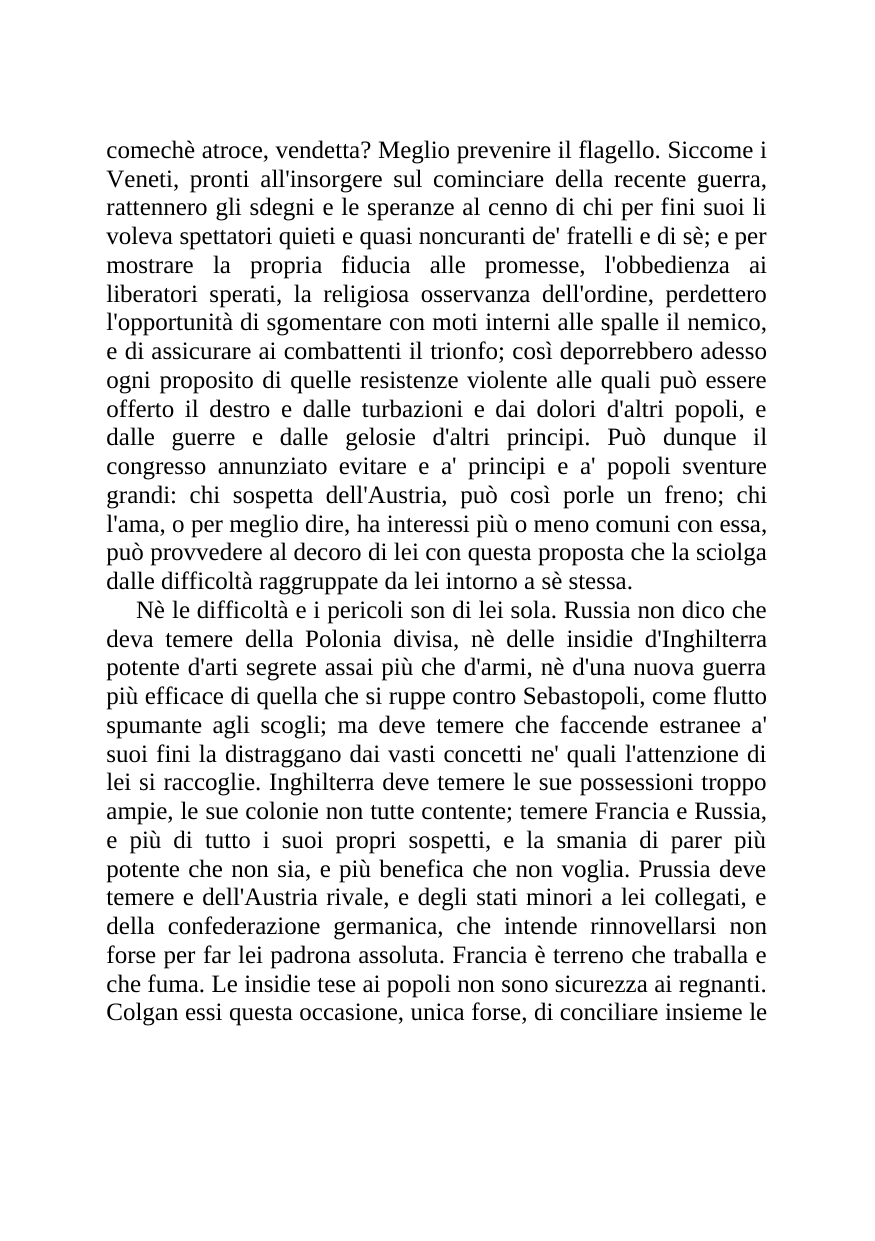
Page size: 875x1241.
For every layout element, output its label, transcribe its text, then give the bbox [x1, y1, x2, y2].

text comechè atroce, vendetta? Meglio prevenire il flagello. Siccome i Veneti, pronti all'insorgere sul cominciare della recente guerra, rattennero gli sdegni e le speranze al cenno di chi per fini suoi li voleva spettatori quieti e quasi noncuranti de' fratelli e di sè; e per mostrare la propria fiducia alle promesse, l'obbedienza ai liberatori sperati, la religiosa osservanza dell'ordine, perdettero l'opportunità di sgomentare con moti interni alle spalle il nemico, e di assicurare ai combattenti il trionfo; così deporrebbero adesso ogni proposito di quelle resistenze violente alle quali può essere offerto il destro e dalle turbazioni e dai dolori d'altri popoli, e dalle guerre e dalle gelosie d'altri principi. Può dunque il congresso annunziato evitare e a' principi e a' popoli sventure grandi: chi sospetta dell'Austria, può così porle un freno; chi l'ama, o per meglio dire, ha interessi più o meno comuni con essa, può provvedere al decoro di lei con questa proposta che la sciolga dalle difficoltà raggruppate da lei intorno a sè stessa. [106, 135, 768, 595]
text Nè le difficoltà e i pericoli son di lei sola. Russia non dico che deva temere della Polonia divisa, nè delle insidie d'Inghilterra potente d'arti segrete assai più che d'armi, nè d'una nuova guerra più efficace di quella che si ruppe contro Sebastopoli, come flutto spumante agli scogli; ma deve temere che faccende estranee a' suoi fini la distraggano dai vasti concetti ne' quali l'attenzione di lei si raccoglie. Inghilterra deve temere le sue possessioni troppo ampie, le sue colonie non tutte contente; temere Francia e Russia, e più di tutto i suoi propri sospetti, e la smania di parer più potente che non sia, e più benefica che non voglia. Prussia deve temere e dell'Austria rivale, e degli stati minori a lei collegati, e della confederazione germanica, che intende rinnovellarsi non forse per far lei padrona assoluta. Francia è terreno che traballa e che fuma. Le insidie tese ai popoli non sono sicurezza ai regnanti. Colgan essi questa occasione, unica forse, di conciliare insieme le [106, 595, 768, 1026]
